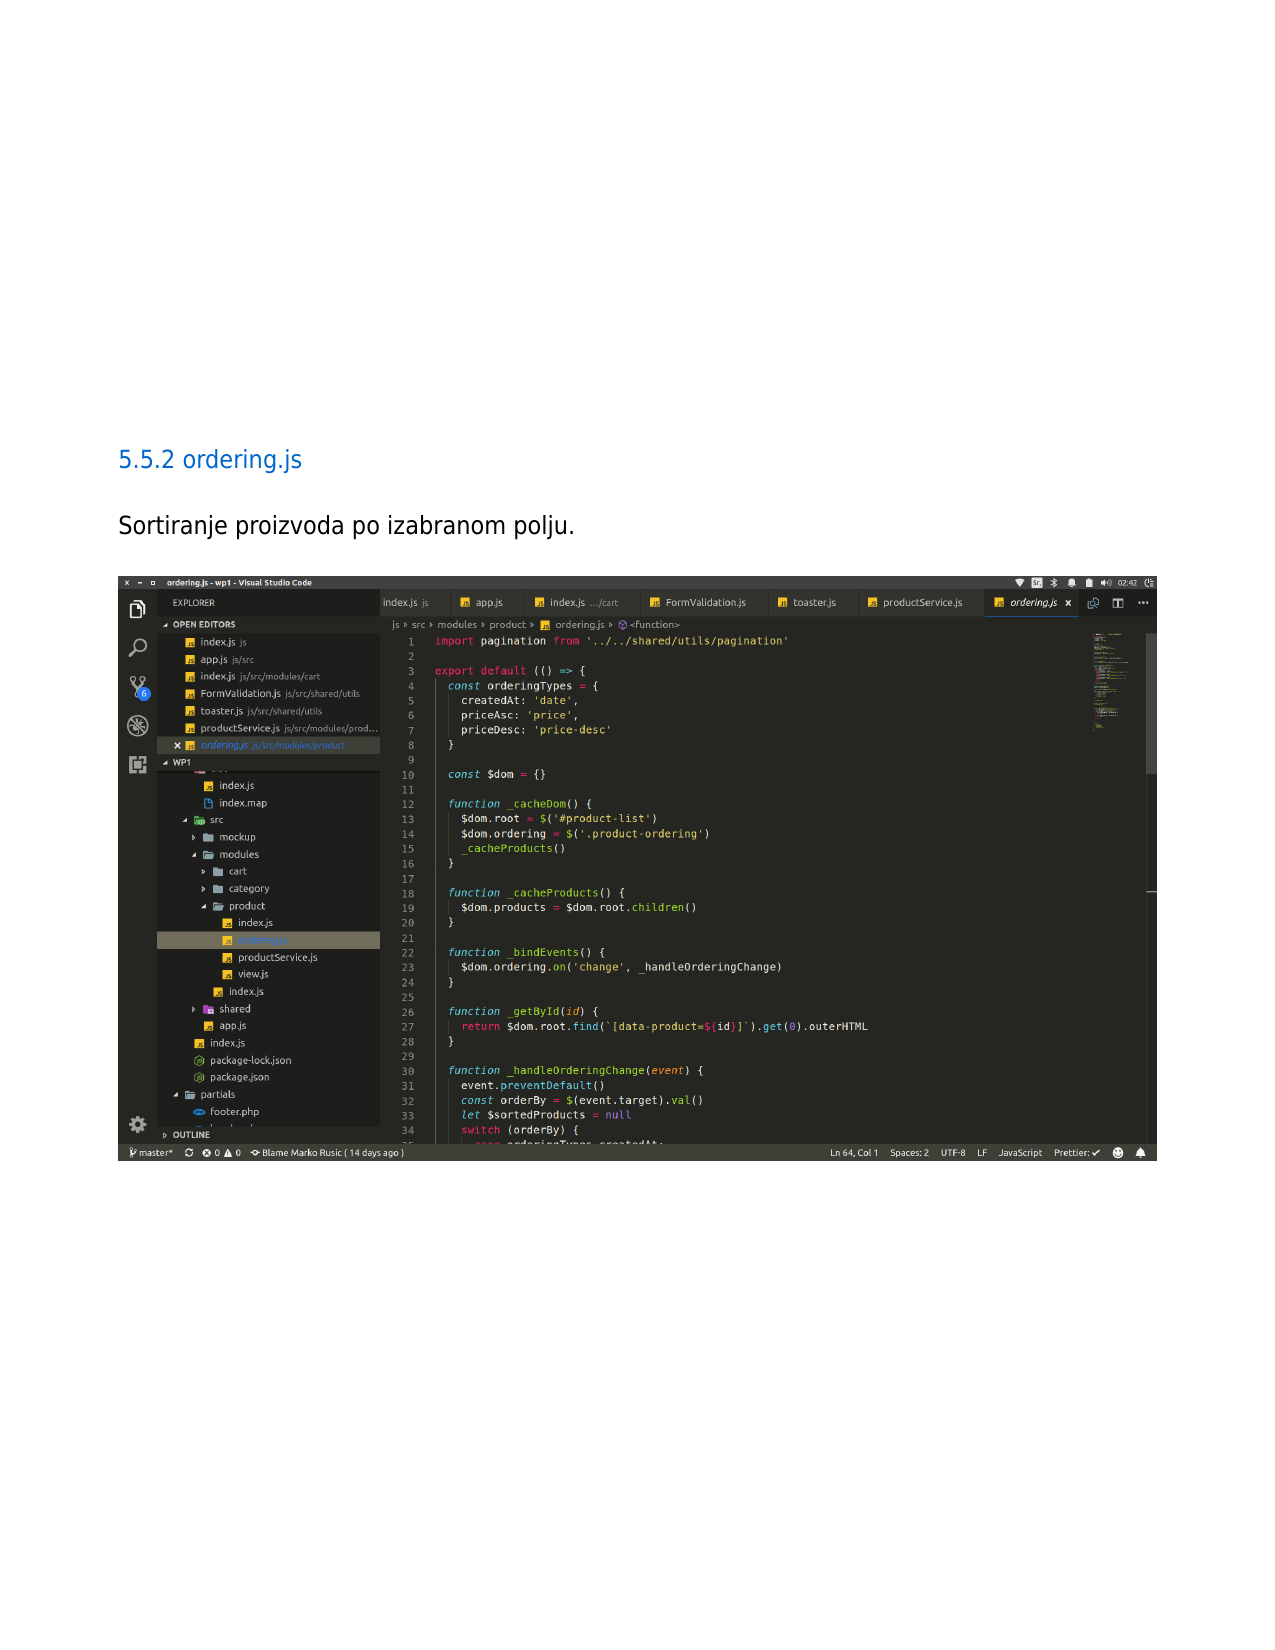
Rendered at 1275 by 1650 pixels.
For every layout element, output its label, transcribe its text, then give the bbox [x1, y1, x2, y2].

text Sortiranje proizvoda po izabranom polju. [118, 511, 1157, 540]
text 5.5.2 ordering.js [118, 445, 1157, 474]
picture [118, 576, 1157, 1161]
